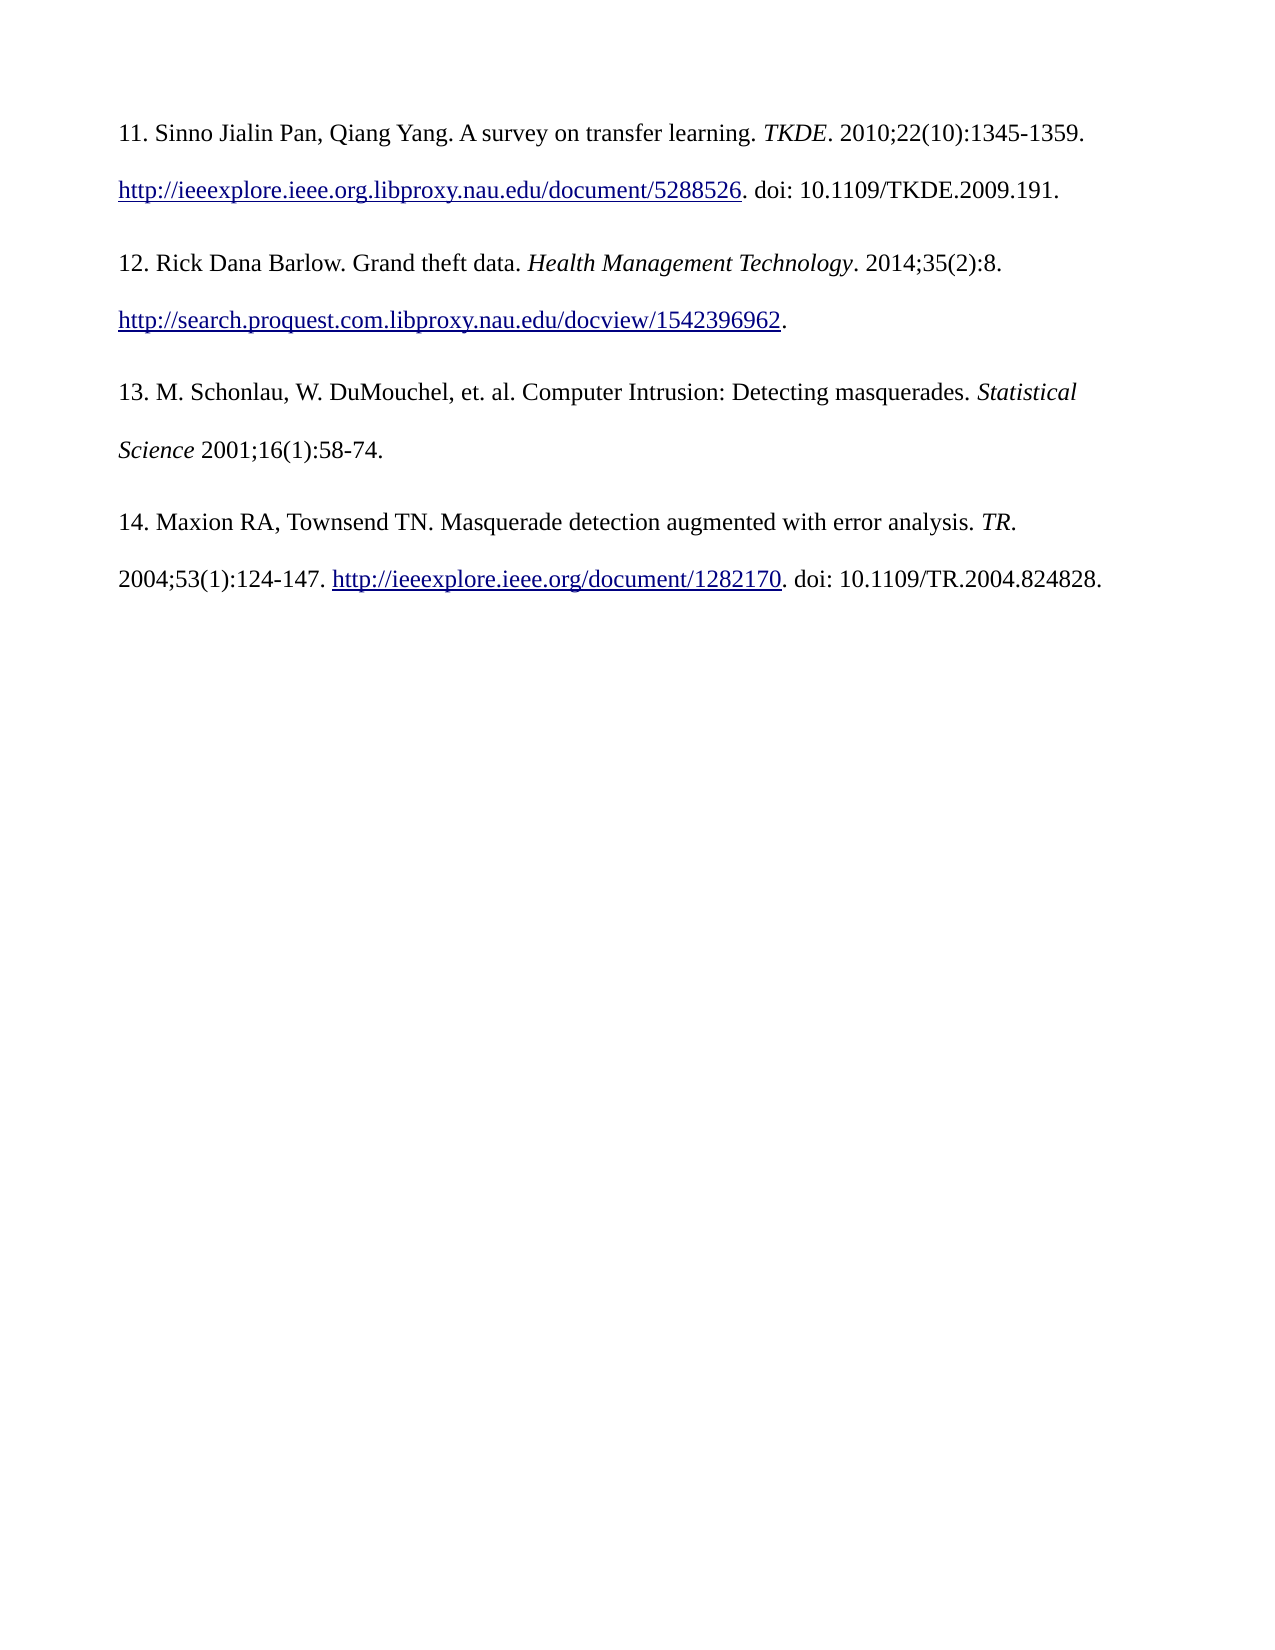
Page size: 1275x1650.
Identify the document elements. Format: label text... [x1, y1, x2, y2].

text 11. Sinno Jialin Pan, Qiang Yang. A survey on transfer learning. TKDE. 2010;22(10):1345-1359. http://ieeexplore.ieee.org.libproxy.nau.edu/document/5288526. doi: 10.1109/TKDE.2009.191. [118, 118, 1157, 204]
text 13. M. Schonlau, W. DuMouchel, et. al. Computer Intrusion: Detecting masquerades. Statistical Science 2001;16(1):58-74. [118, 377, 1157, 463]
text 14. Maxion RA, Townsend TN. Masquerade detection augmented with error analysis. TR. 2004;53(1):124-147. http://ieeexplore.ieee.org/document/1282170. doi: 10.1109/TR.2004.824828. [118, 507, 1157, 593]
text 12. Rick Dana Barlow. Grand theft data. Health Management Technology. 2014;35(2):8. http://search.proquest.com.libproxy.nau.edu/docview/1542396962. [118, 248, 1157, 334]
